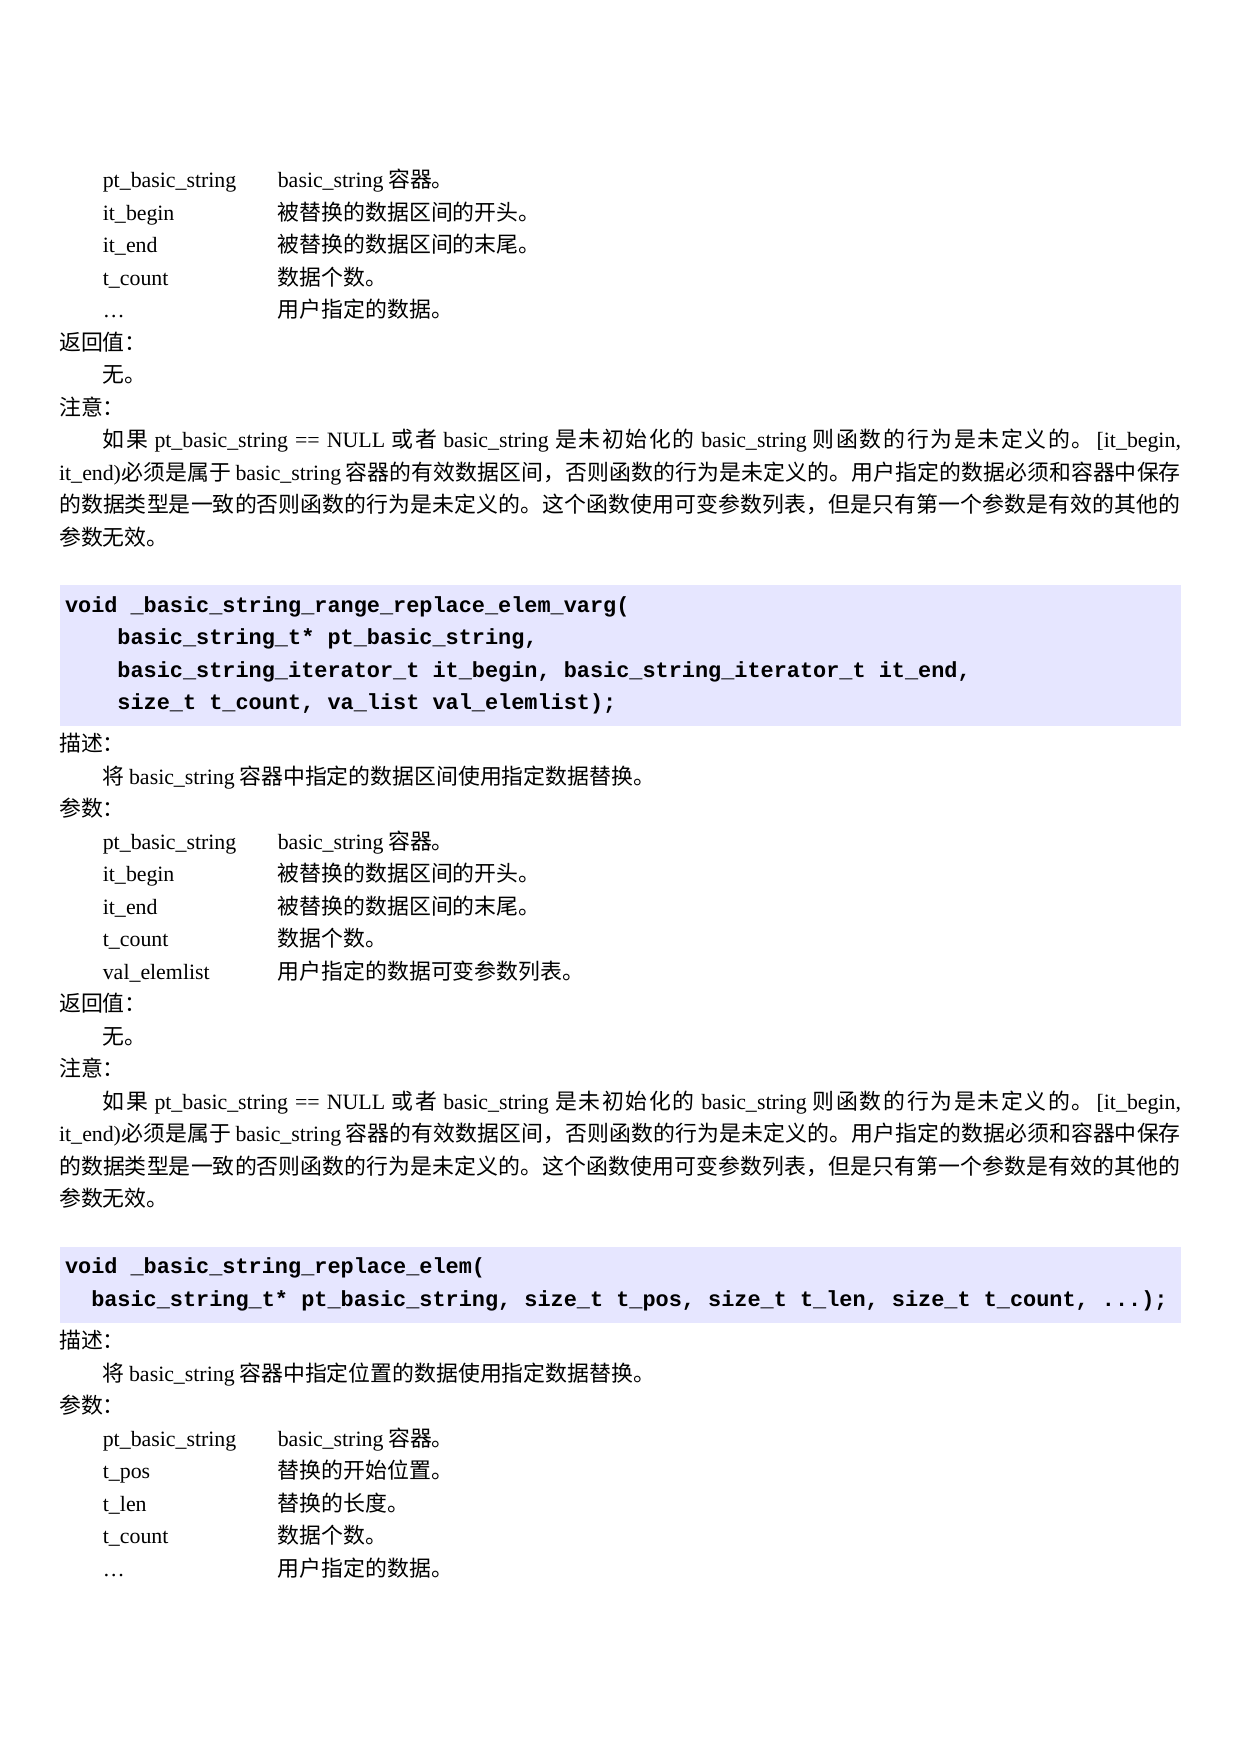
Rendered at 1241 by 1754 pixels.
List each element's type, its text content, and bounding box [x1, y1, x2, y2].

table_header void _basic_string_range_replace_elem_varg( basic_string_t* pt_basic_string, basic_string_iterator_t it_begin, basic_string_iterator_t it_end, size_t t_count, va_list val_elemlist); [60, 585, 1181, 726]
text pt_basic_string basic_string容器。 [59, 1420, 1181, 1453]
text … 用户指定的数据。 [59, 292, 1181, 324]
text 注意： [59, 389, 1181, 422]
text pt_basic_string basic_string容器。 [59, 823, 1181, 856]
text 将basic_string容器中指定的数据区间使用指定数据替换。 [59, 758, 1181, 791]
text 注意： [59, 1051, 1181, 1083]
table_header void _basic_string_replace_elem( basic_string_t* pt_basic_string, size_t t_pos, size_t t_len, size_t t_count, ...); [60, 1247, 1181, 1323]
text t_count 数据个数。 [59, 921, 1181, 953]
text 无。 [59, 1018, 1181, 1051]
text val_elemlist 用户指定的数据可变参数列表。 [59, 953, 1181, 986]
text t_pos 替换的开始位置。 [59, 1453, 1181, 1485]
text 描述： [59, 1324, 1181, 1355]
text 如果pt_basic_string == NULL或者basic_string是未初始化的basic_string则函数的行为是未定义的。[it_begin, it_end)必须是属于basic_string容器的有效数据区间，否则函数的行为是未定义的。用户指定的数据必须和容器中保存的数据类型是一致的否则函数的行为是未定义的。这个函数使用可变参数列表，但是只有第一个参数是有效的其他的参数无效。 [59, 1083, 1181, 1213]
text 如果pt_basic_string == NULL或者basic_string是未初始化的basic_string则函数的行为是未定义的。[it_begin, it_end)必须是属于basic_string容器的有效数据区间，否则函数的行为是未定义的。用户指定的数据必须和容器中保存的数据类型是一致的否则函数的行为是未定义的。这个函数使用可变参数列表，但是只有第一个参数是有效的其他的参数无效。 [59, 422, 1181, 552]
text it_end 被替换的数据区间的末尾。 [59, 227, 1181, 259]
text pt_basic_string basic_string容器。 [59, 162, 1181, 194]
text 无。 [59, 357, 1181, 389]
text 将basic_string容器中指定位置的数据使用指定数据替换。 [59, 1355, 1181, 1388]
text 返回值： [59, 324, 1181, 357]
text 返回值： [59, 986, 1181, 1018]
text 描述： [59, 727, 1181, 758]
text 参数： [59, 791, 1181, 823]
text t_count 数据个数。 [59, 259, 1181, 292]
text t_len 替换的长度。 [59, 1485, 1181, 1518]
text it_begin 被替换的数据区间的开头。 [59, 856, 1181, 888]
text it_begin 被替换的数据区间的开头。 [59, 194, 1181, 227]
text … 用户指定的数据。 [59, 1550, 1181, 1583]
text t_count 数据个数。 [59, 1518, 1181, 1550]
text 参数： [59, 1388, 1181, 1420]
text it_end 被替换的数据区间的末尾。 [59, 888, 1181, 921]
